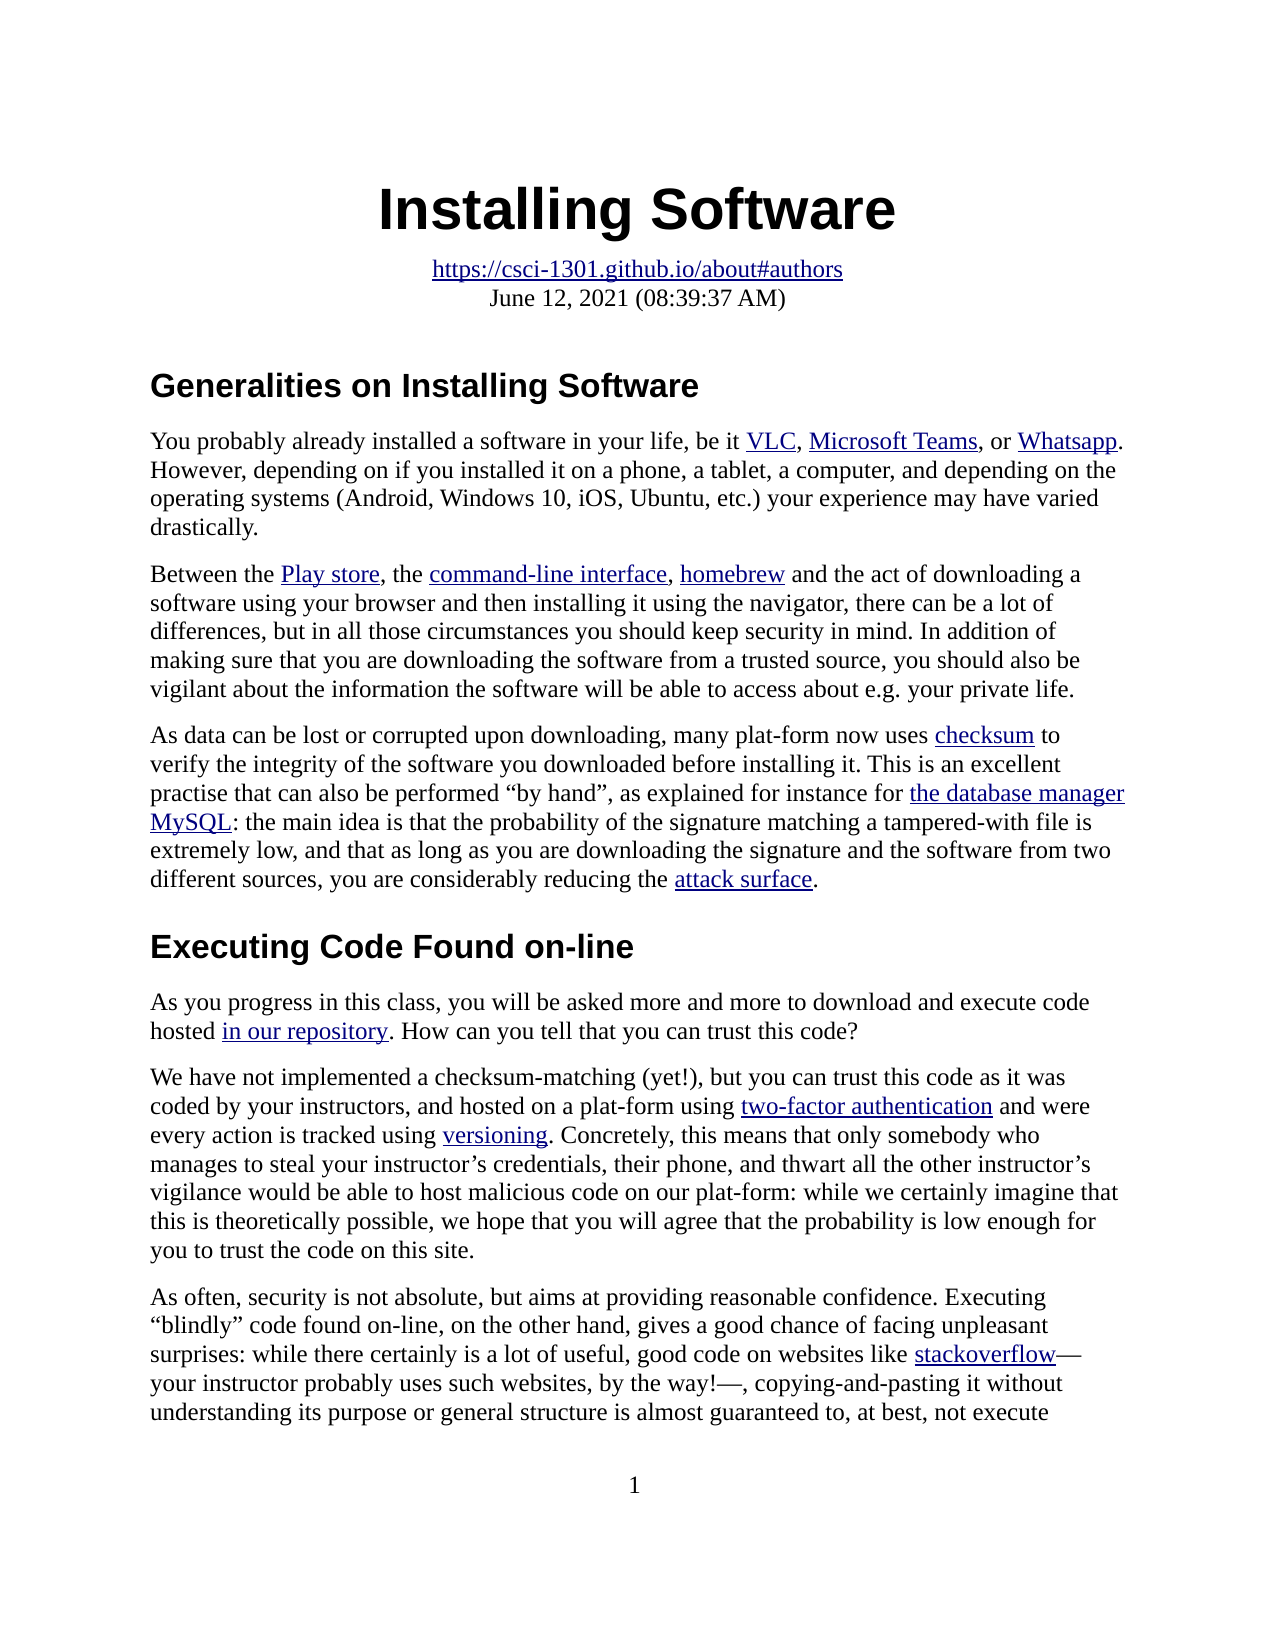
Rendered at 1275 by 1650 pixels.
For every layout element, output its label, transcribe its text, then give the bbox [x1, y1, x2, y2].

text As often, security is not absolute, but aims at providing reasonable confidence. Executing “blindly” code found on-line, on the other hand, gives a good chance of facing unpleasant surprises: while there certainly is a lot of useful, good code on websites like stackoverflow—your instructor probably uses such websites, by the way!—, copying-and-pasting it without understanding its purpose or general structure is almost guaranteed to, at best, not execute [150, 1282, 1125, 1425]
text As you progress in this class, you will be asked more and more to download and execute code hosted in our repository. How can you tell that you can trust this code? [150, 987, 1125, 1044]
text Between the Play store, the command-line interface, homebrew and the act of downloading a software using your browser and then installing it using the navigator, there can be a lot of differences, but in all those circumstances you should keep security in mind. In addition of making sure that you are downloading the software from a trusted source, you should also be vigilant about the information the software will be able to access about e.g. your private life. [150, 559, 1125, 703]
text June 12, 2021 (08:39:37 AM) [150, 283, 1125, 312]
text We have not implemented a checksum-matching (yet!), but you can trust this code as it was coded by your instructors, and hosted on a plat-form using two-factor authentication and were every action is tracked using versioning. Concretely, this means that only somebody who manages to steal your instructor’s credentials, their phone, and thwart all the other instructor’s vigilance would be able to host malicious code on our plat-form: while we certainly imagine that this is theoretically possible, we hope that you will agree that the probability is low enough for you to trust the code on this site. [150, 1062, 1125, 1264]
text You probably already installed a software in your life, be it VLC, Microsoft Teams, or Whatsapp. However, depending on if you installed it on a phone, a tablet, a computer, and depending on the operating systems (Android, Windows 10, iOS, Ubuntu, etc.) your experience may have varied drastically. [150, 426, 1125, 541]
subtitle Executing Code Found on-line [150, 927, 1125, 966]
text https://csci-1301.github.io/about#authors [150, 254, 1125, 283]
title Installing Software [150, 175, 1125, 242]
subtitle Generalities on Installing Software [150, 366, 1125, 404]
text As data can be lost or corrupted upon downloading, many plat-form now uses checksum to verify the integrity of the software you downloaded before installing it. This is an excellent practise that can also be performed “by hand”, as explained for instance for the database manager MySQL: the main idea is that the probability of the signature matching a tampered-with file is extremely low, and that as long as you are downloading the signature and the software from two different sources, you are considerably reducing the attack surface. [150, 721, 1125, 893]
